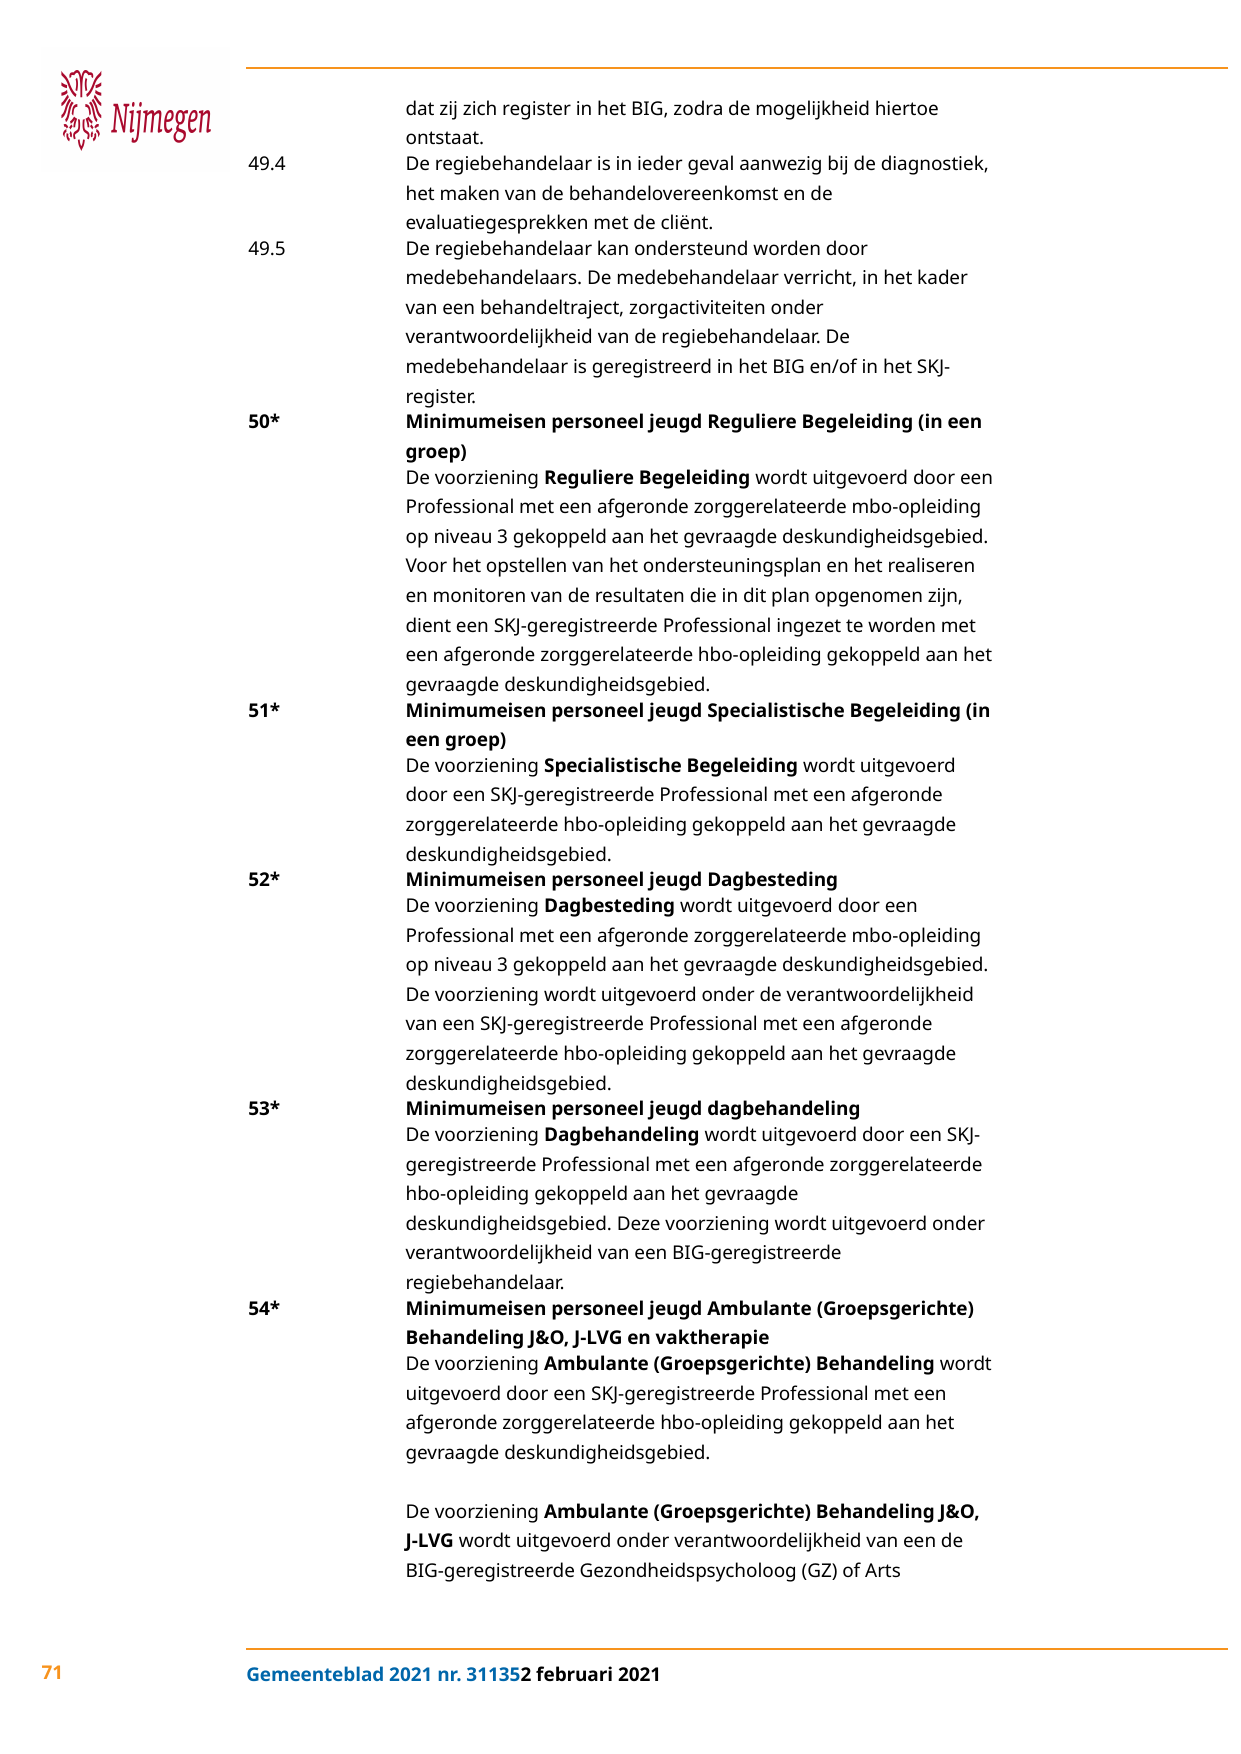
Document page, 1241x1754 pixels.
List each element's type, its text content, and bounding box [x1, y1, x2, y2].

table_cell [248, 464, 405, 697]
table_cell De voorziening Reguliere Begeleiding wordt uitgevoerd door een Professional met een afgeronde zorggerelateerde mbo-opleiding op niveau 3 gekoppeld aan het gevraagde deskundigheidsgebied. Voor het opstellen van het ondersteuningsplan en het realiseren en monitoren van de resultaten die in dit plan opgenomen zijn, dient een SKJ-geregistreerde Professional ingezet te worden met een afgeronde zorggerelateerde hbo-opleiding gekoppeld aan het gevraagde deskundigheidsgebied. [405, 464, 994, 697]
table_cell De regiebehandelaar kan ondersteund worden door medebehandelaars. De medebehandelaar verricht, in het kader van een behandeltraject, zorgactiviteiten onder verantwoordelijkheid van de regiebehandelaar. De medebehandelaar is geregistreerd in het BIG en/of in het SKJ-register. [405, 235, 994, 409]
table_cell De voorziening Dagbesteding wordt uitgevoerd door een Professional met een afgeronde zorggerelateerde mbo-opleiding op niveau 3 gekoppeld aan het gevraagde deskundigheidsgebied. De voorziening wordt uitgevoerd onder de verantwoordelijkheid van een SKJ-geregistreerde Professional met een afgeronde zorggerelateerde hbo-opleiding gekoppeld aan het gevraagde deskundigheidsgebied. [405, 892, 994, 1096]
picture [41, 47, 231, 172]
table_cell Minimumeisen personeel jeugd dagbehandeling [405, 1096, 994, 1121]
table_cell [248, 1350, 405, 1583]
table_cell [248, 1121, 405, 1295]
table_cell [248, 892, 405, 1096]
table_cell De voorziening Dagbehandeling wordt uitgevoerd door een SKJ-geregistreerde Professional met een afgeronde zorggerelateerde hbo-opleiding gekoppeld aan het gevraagde deskundigheidsgebied. Deze voorziening wordt uitgevoerd onder verantwoordelijkheid van een BIG-geregistreerde regiebehandelaar. [405, 1121, 994, 1295]
table_cell 52* [248, 867, 405, 892]
table_cell Minimumeisen personeel jeugd Ambulante (Groepsgerichte) Behandeling J&O, J-LVG en vaktherapie [405, 1295, 994, 1350]
table_cell Minimumeisen personeel jeugd Specialistische Begeleiding (in een groep) [405, 697, 994, 752]
table_cell 51* [248, 697, 405, 752]
table_cell 53* [248, 1096, 405, 1121]
table_cell 54* [248, 1295, 405, 1350]
table_cell De regiebehandelaar is in ieder geval aanwezig bij de diagnostiek, het maken van de behandelovereenkomst en de evaluatiegesprekken met de cliënt. [405, 150, 994, 235]
table_cell De voorziening Specialistische Begeleiding wordt uitgevoerd door een SKJ-geregistreerde Professional met een afgeronde zorggerelateerde hbo-opleiding gekoppeld aan het gevraagde deskundigheidsgebied. [405, 752, 994, 867]
table_cell [248, 95, 405, 150]
table_cell Minimumeisen personeel jeugd Reguliere Begeleiding (in een groep) [405, 409, 994, 464]
table_cell [248, 752, 405, 867]
table_cell dat zij zich register in het BIG, zodra de mogelijkheid hiertoe ontstaat. [405, 95, 994, 150]
table_cell 49.5 [248, 235, 405, 409]
table_cell 50* [248, 409, 405, 464]
table_cell De voorziening Ambulante (Groepsgerichte) Behandeling wordt uitgevoerd door een SKJ-geregistreerde Professional met een afgeronde zorggerelateerde hbo-opleiding gekoppeld aan het gevraagde deskundigheidsgebied. De voorziening Ambulante (Groepsgerichte) Behandeling J&O, J-LVG wordt uitgevoerd onder verantwoordelijkheid van een de BIG-geregistreerde Gezondheidspsycholoog (GZ) of Arts [405, 1350, 994, 1583]
table_cell 49.4 [248, 150, 405, 235]
table_cell Minimumeisen personeel jeugd Dagbesteding [405, 867, 994, 892]
